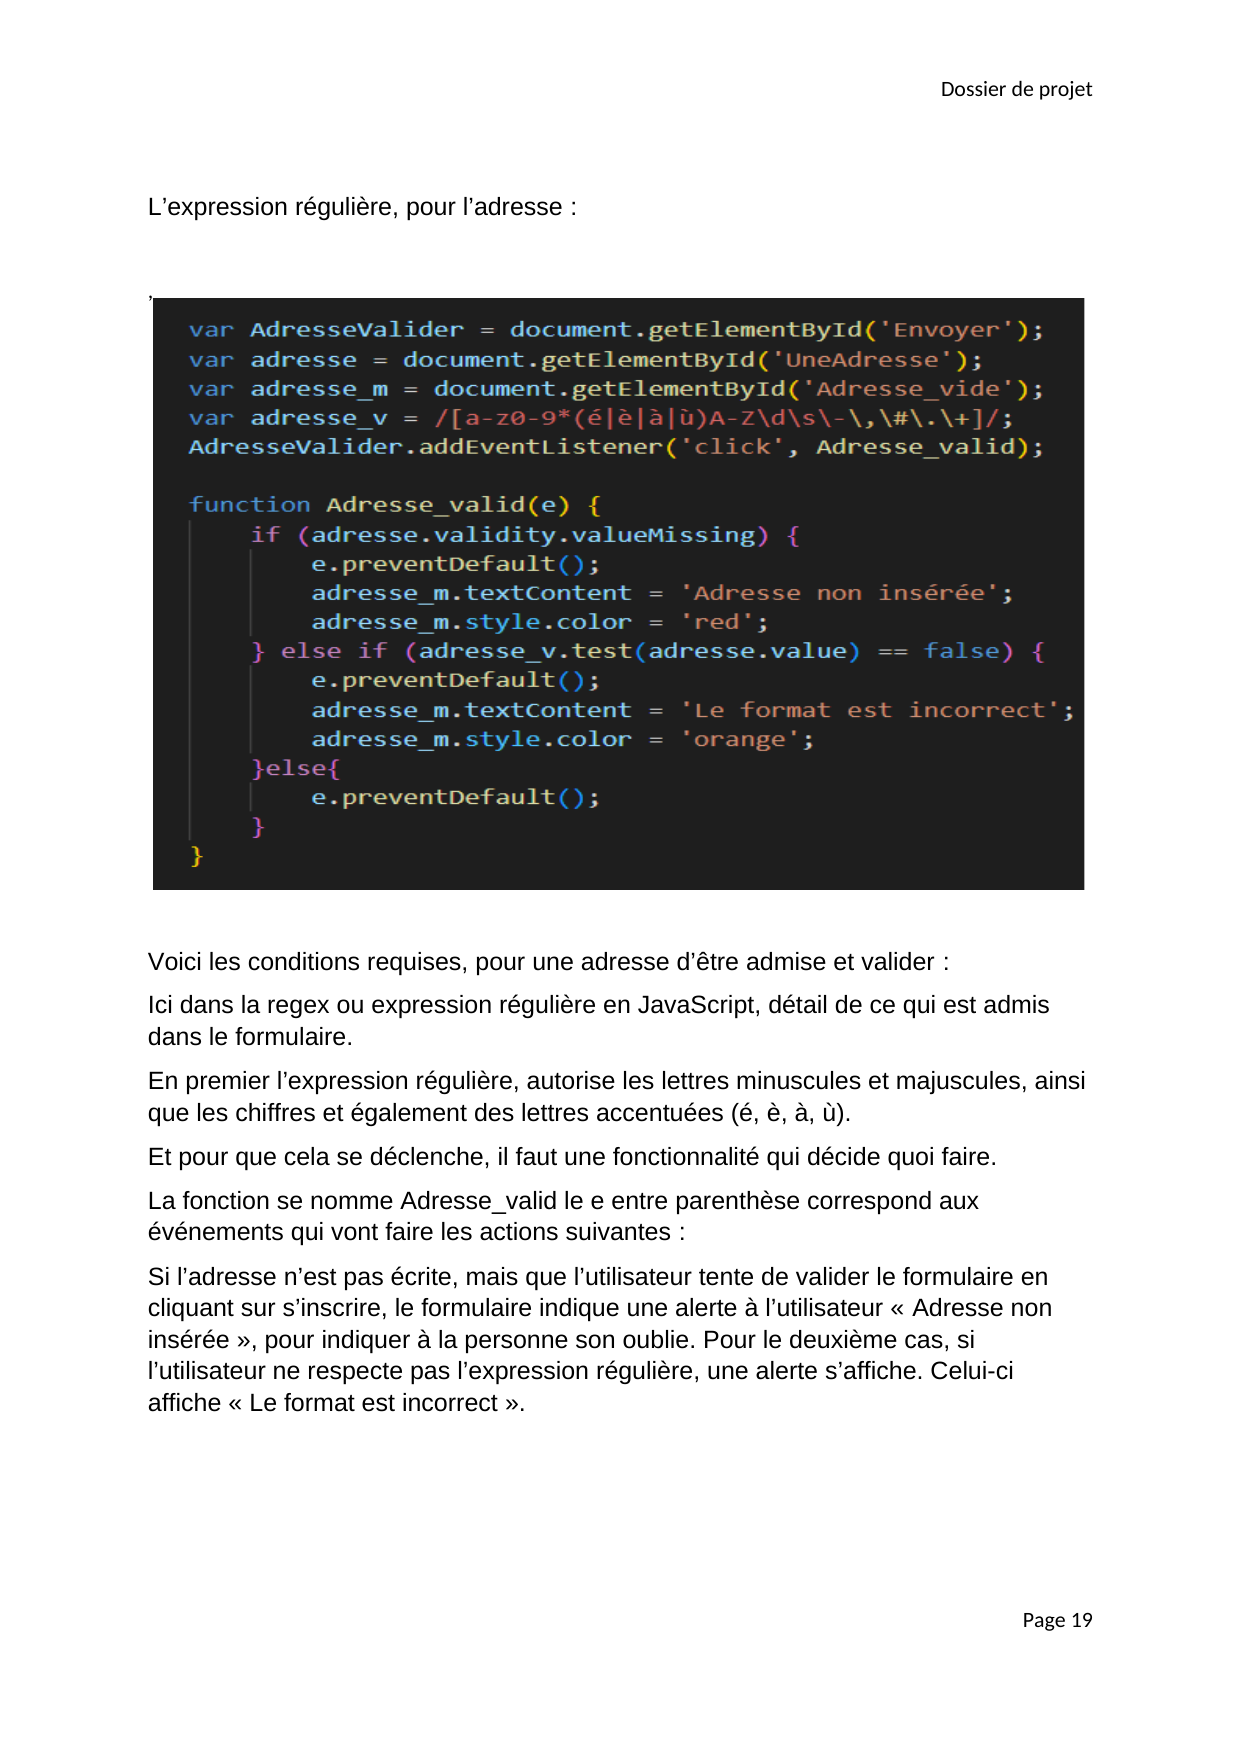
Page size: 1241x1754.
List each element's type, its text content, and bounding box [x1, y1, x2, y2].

text La fonction se nomme Adresse_valid le e entre parenthèse correspond aux événements qui vont faire les actions suivantes : [148, 1186, 1093, 1246]
text , [148, 277, 1093, 889]
text Ici dans la regex ou expression régulière en JavaScript, détail de ce qui est admis dans le formulaire. [148, 991, 1093, 1051]
text L’expression régulière, pour l’adresse : [148, 192, 1093, 220]
text En premier l’expression régulière, autorise les lettres minuscules et majuscules, ainsi que les chiffres et également des lettres accentuées (é, è, à, ù). [148, 1066, 1093, 1126]
text Si l’adresse n’est pas écrite, mais que l’utilisateur tente de valider le formulaire en cliquant sur s’inscrire, le formulaire indique une alerte à l’utilisateur « Adresse non insérée », pour indiquer à la personne son oublie. Pour le deuxième cas, si l’utilisateur ne respecte pas l’expression régulière, une alerte s’affiche. Celui-ci affiche « Le format est incorrect ». [148, 1261, 1093, 1416]
text Voici les conditions requises, pour une adresse d’être admise et valider : [148, 946, 1093, 975]
text Et pour que cela se déclenche, il faut une fonctionnalité qui décide quoi faire. [148, 1142, 1093, 1171]
